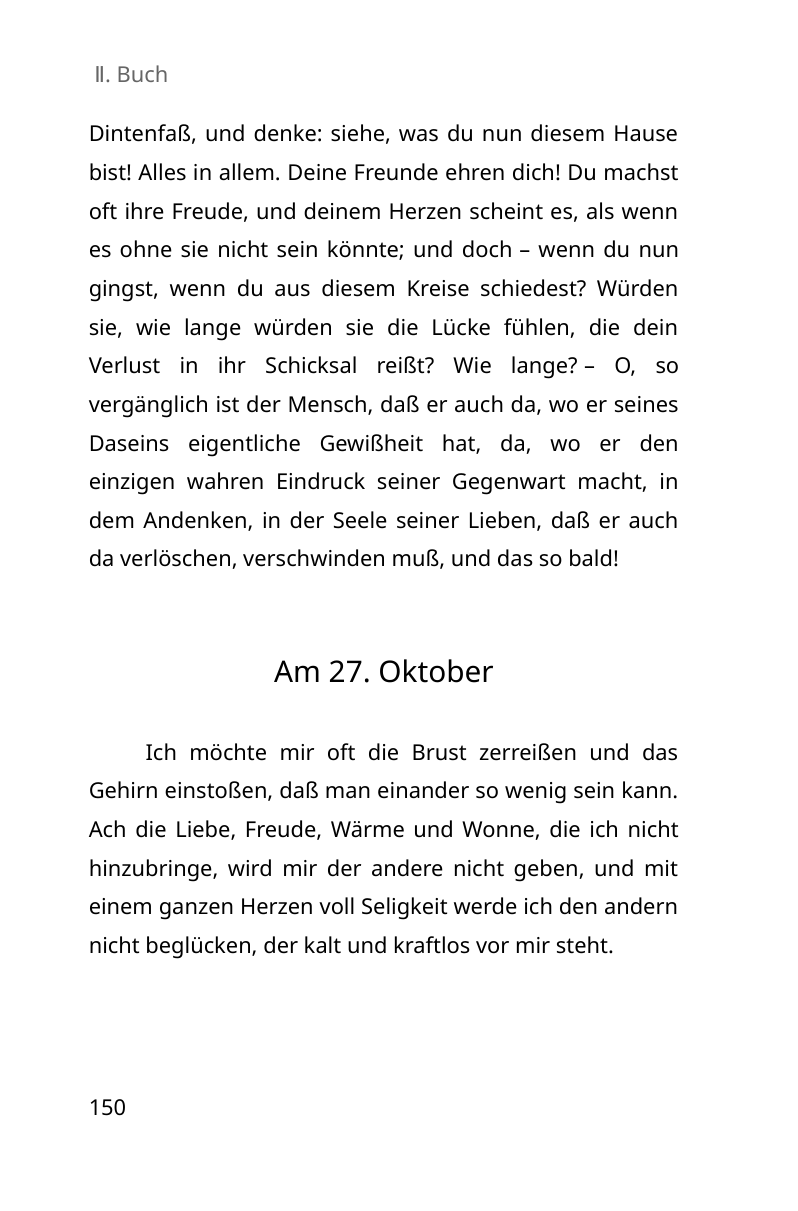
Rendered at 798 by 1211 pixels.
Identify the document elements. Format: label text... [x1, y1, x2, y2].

text Dintenfaß, und denke: siehe, was du nun diesem Hause bist! Alles in allem. Deine Freunde ehren dich! Du machst oft ihre Freude, und deinem Herzen scheint es, als wenn es ohne sie nicht sein könnte; und doch – wenn du nun gingst, wenn du aus diesem Kreise schiedest? Würden sie, wie lange würden sie die Lücke fühlen, die dein Verlust in ihr Schicksal reißt? Wie lange? – O, so vergänglich ist der Mensch, daß er auch da, wo er seines Daseins eigentliche Gewißheit hat, da, wo er den einzigen wahren Eindruck seiner Gegenwart macht, in dem Andenken, in der Seele seiner Lieben, daß er auch da verlöschen, verschwinden muß, und das so bald! [88, 118, 679, 573]
text Ich möchte mir oft die Brust zerreißen und das Gehirn einstoßen, daß man einander so wenig sein kann. Ach die Liebe, Freude, Wärme und Wonne, die ich nicht hinzubringe, wird mir der andere nicht geben, und mit einem ganzen Herzen voll Seligkeit werde ich den andern nicht beglücken, der kalt und kraftlos vor mir steht. [88, 715, 679, 960]
subtitle Am 27. Oktober [88, 617, 679, 692]
